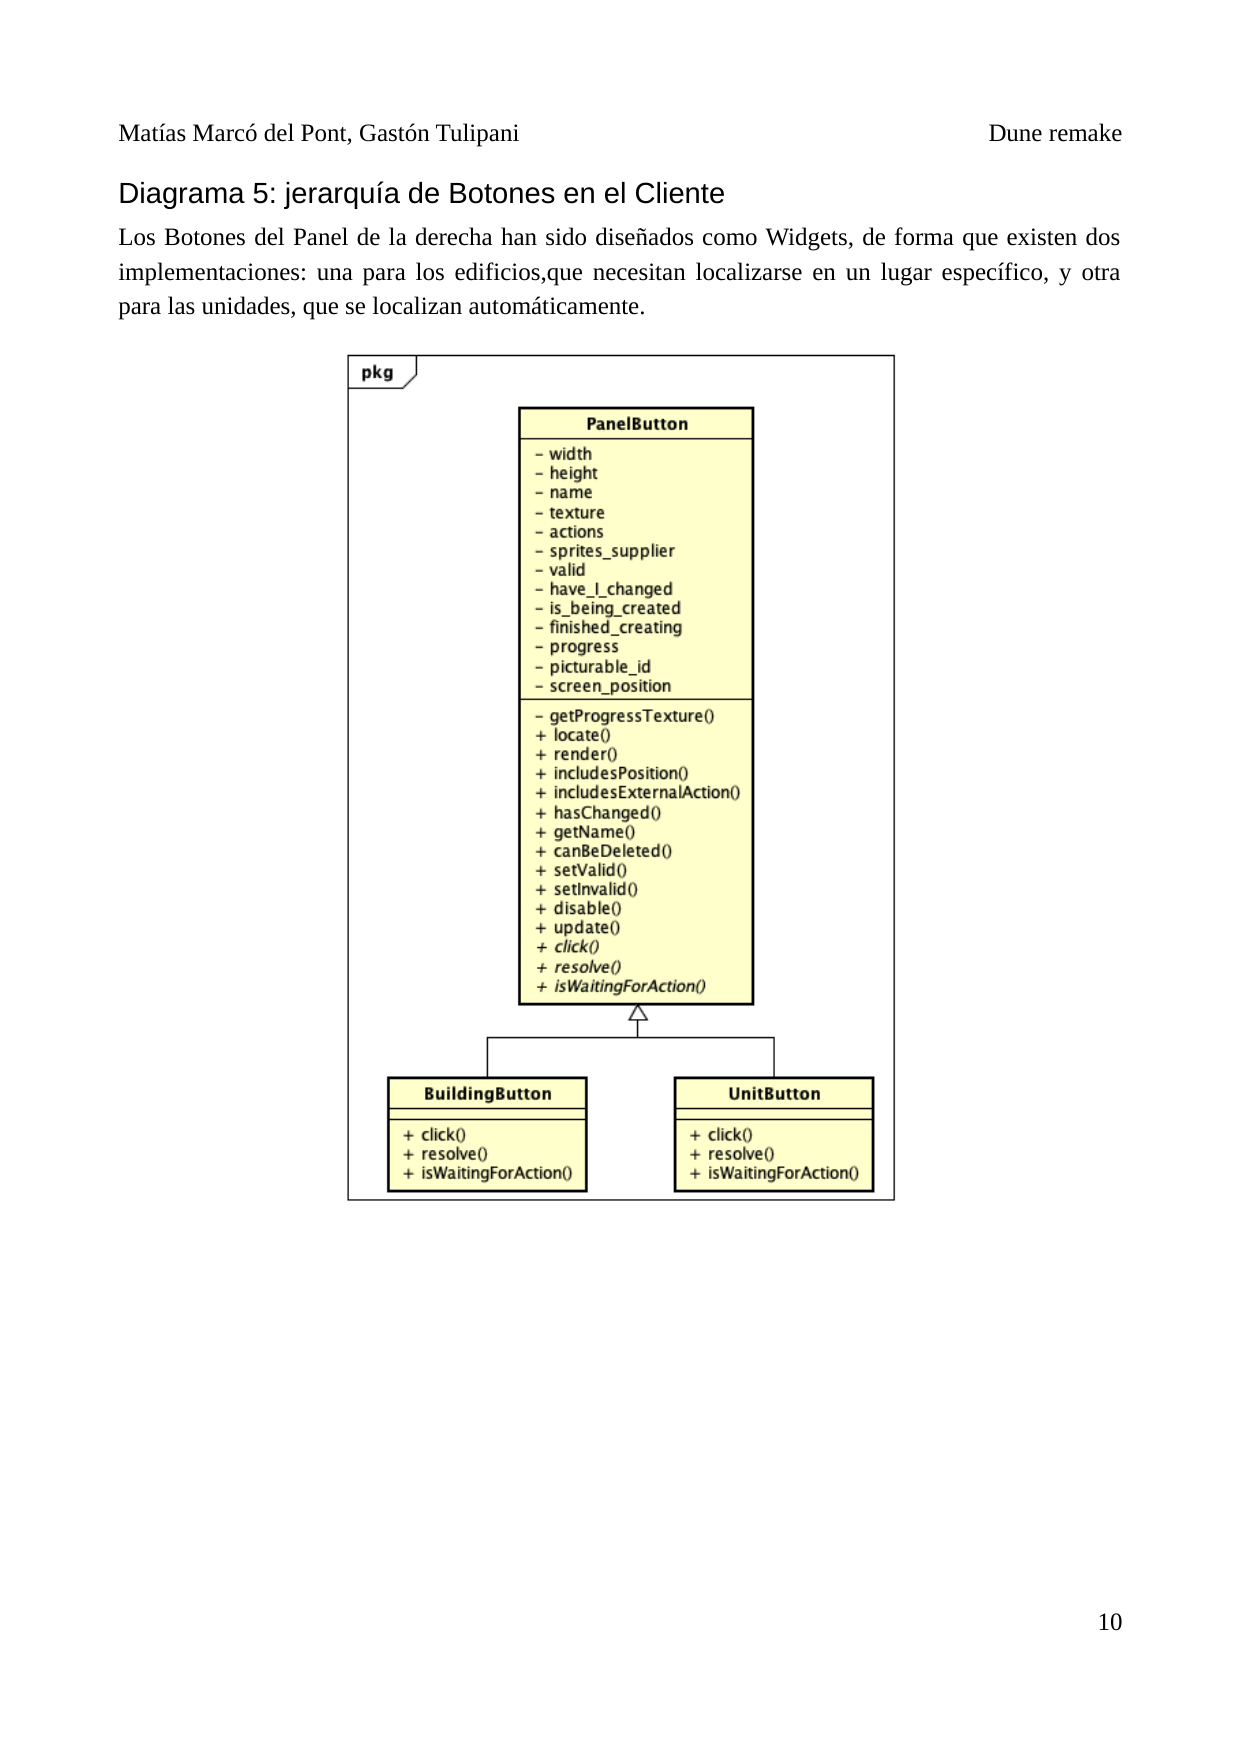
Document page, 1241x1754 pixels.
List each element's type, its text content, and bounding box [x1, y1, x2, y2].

picture [334, 340, 906, 1209]
text Los Botones del Panel de la derecha han sido diseñados como Widgets, de forma que existen dos implementaciones: una para los edificios,que necesitan localizarse en un lugar específico, y otra para las unidades, que se localizan automáticamente. [118, 222, 1122, 320]
subtitle Diagrama 5: jerarquía de Botones en el Cliente [118, 176, 1122, 210]
